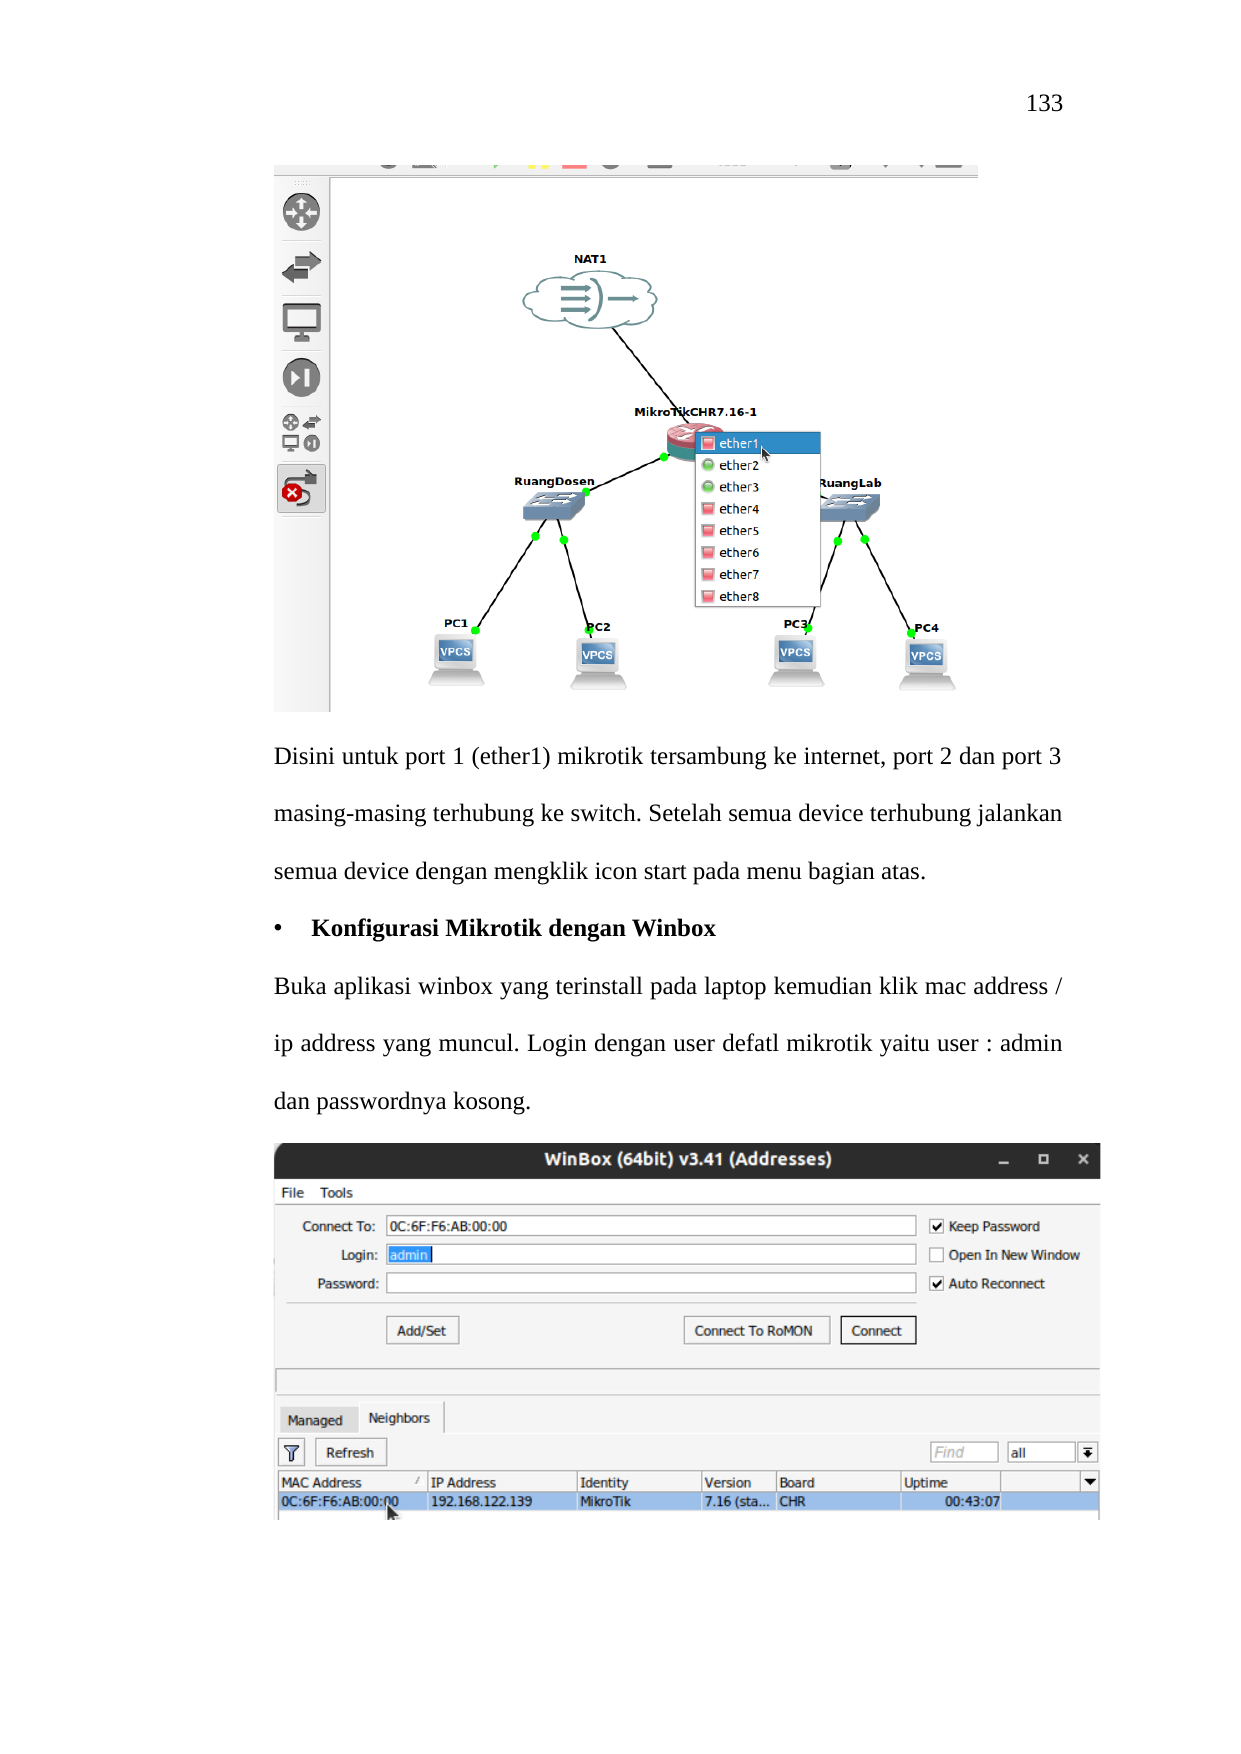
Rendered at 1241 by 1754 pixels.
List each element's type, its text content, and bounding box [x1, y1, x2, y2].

picture [273, 165, 979, 712]
list Konfigurasi Mikrotik dengan Winbox [274, 913, 1063, 942]
list Disini untuk port 1 (ether1) mikrotik tersambung ke internet, port 2 dan port 3 masing-masing terhubung ke switch. Setelah semua device terhubung jalankan semua device dengan mengklik icon start pada menu bagian atas. [236, 741, 1063, 884]
picture [273, 1143, 1101, 1520]
list Buka aplikasi winbox yang terinstall pada laptop kemudian klik mac address / ip address yang muncul. Login dengan user defatl mikrotik yaitu user : admin dan passwordnya kosong. [236, 971, 1063, 1114]
